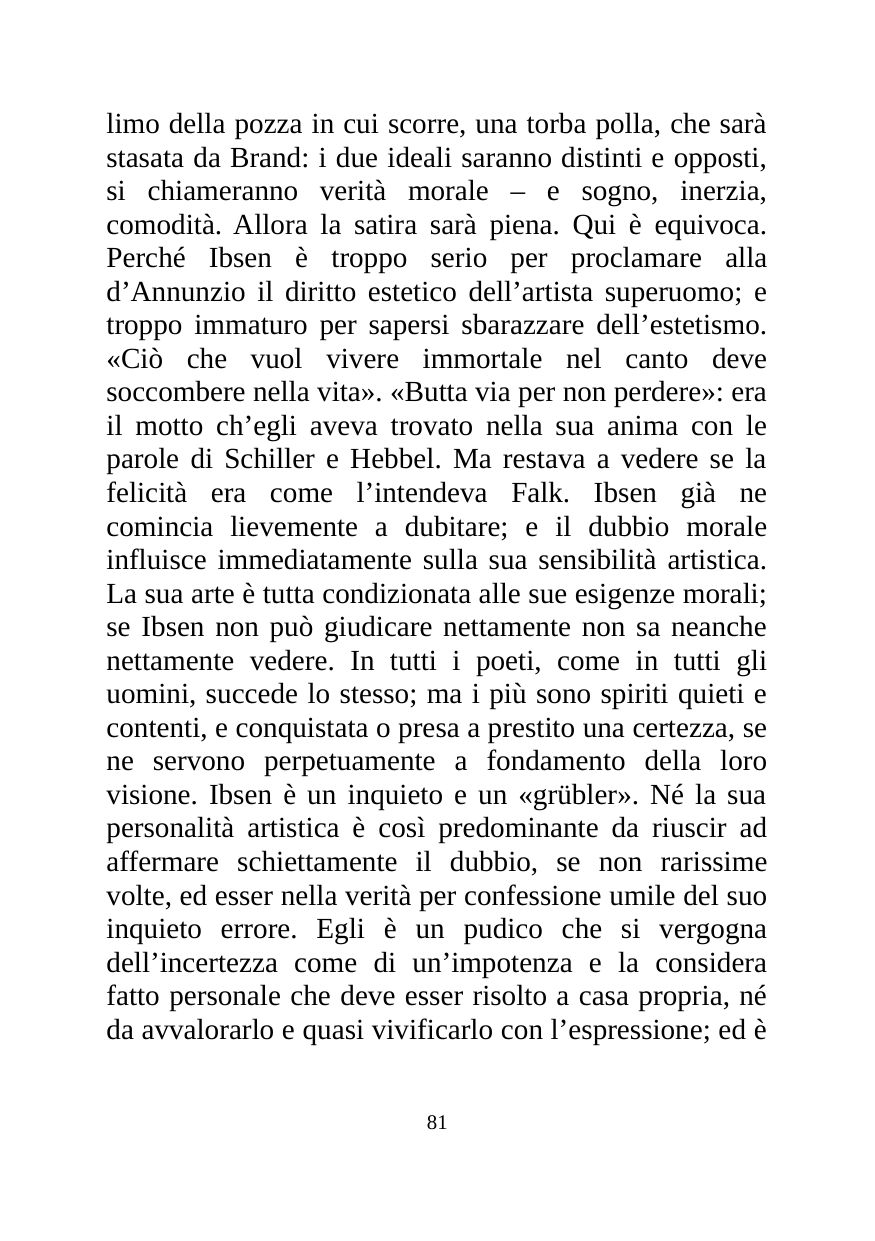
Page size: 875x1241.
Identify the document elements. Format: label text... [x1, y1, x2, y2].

text limo della pozza in cui scorre, una torba polla, che sarà stasata da Brand: i due ideali saranno distinti e opposti, si chiameranno verità morale – e sogno, inerzia, comodità. Allora la satira sarà piena. Qui è equivoca. Perché Ibsen è troppo serio per proclamare alla d’Annunzio il diritto estetico dell’artista superuomo; e troppo immaturo per sapersi sbarazzare dell’estetismo. «Ciò che vuol vivere immortale nel canto deve soccombere nella vita». «Butta via per non perdere»: era il motto ch’egli aveva trovato nella sua anima con le parole di Schiller e Hebbel. Ma restava a vedere se la felicità era come l’intendeva Falk. Ibsen già ne comincia lievemente a dubitare; e il dubbio morale influisce immediatamente sulla sua sensibilità artistica. La sua arte è tutta condizionata alle sue esigenze morali; se Ibsen non può giudicare nettamente non sa neanche nettamente vedere. In tutti i poeti, come in tutti gli uomini, succede lo stesso; ma i più sono spiriti quieti e contenti, e conquistata o presa a prestito una certezza, se ne servono perpetuamente a fondamento della loro visione. Ibsen è un inquieto e un «grübler». Né la sua personalità artistica è così predominante da riuscir ad affermare schiettamente il dubbio, se non rarissime volte, ed esser nella verità per confessione umile del suo inquieto errore. Egli è un pudico che si vergogna dell’incertezza come di un’impotenza e la considera fatto personale che deve esser risolto a casa propria, né da avvalorarlo e quasi vivificarlo con l’espressione; ed è [106, 106, 768, 1045]
